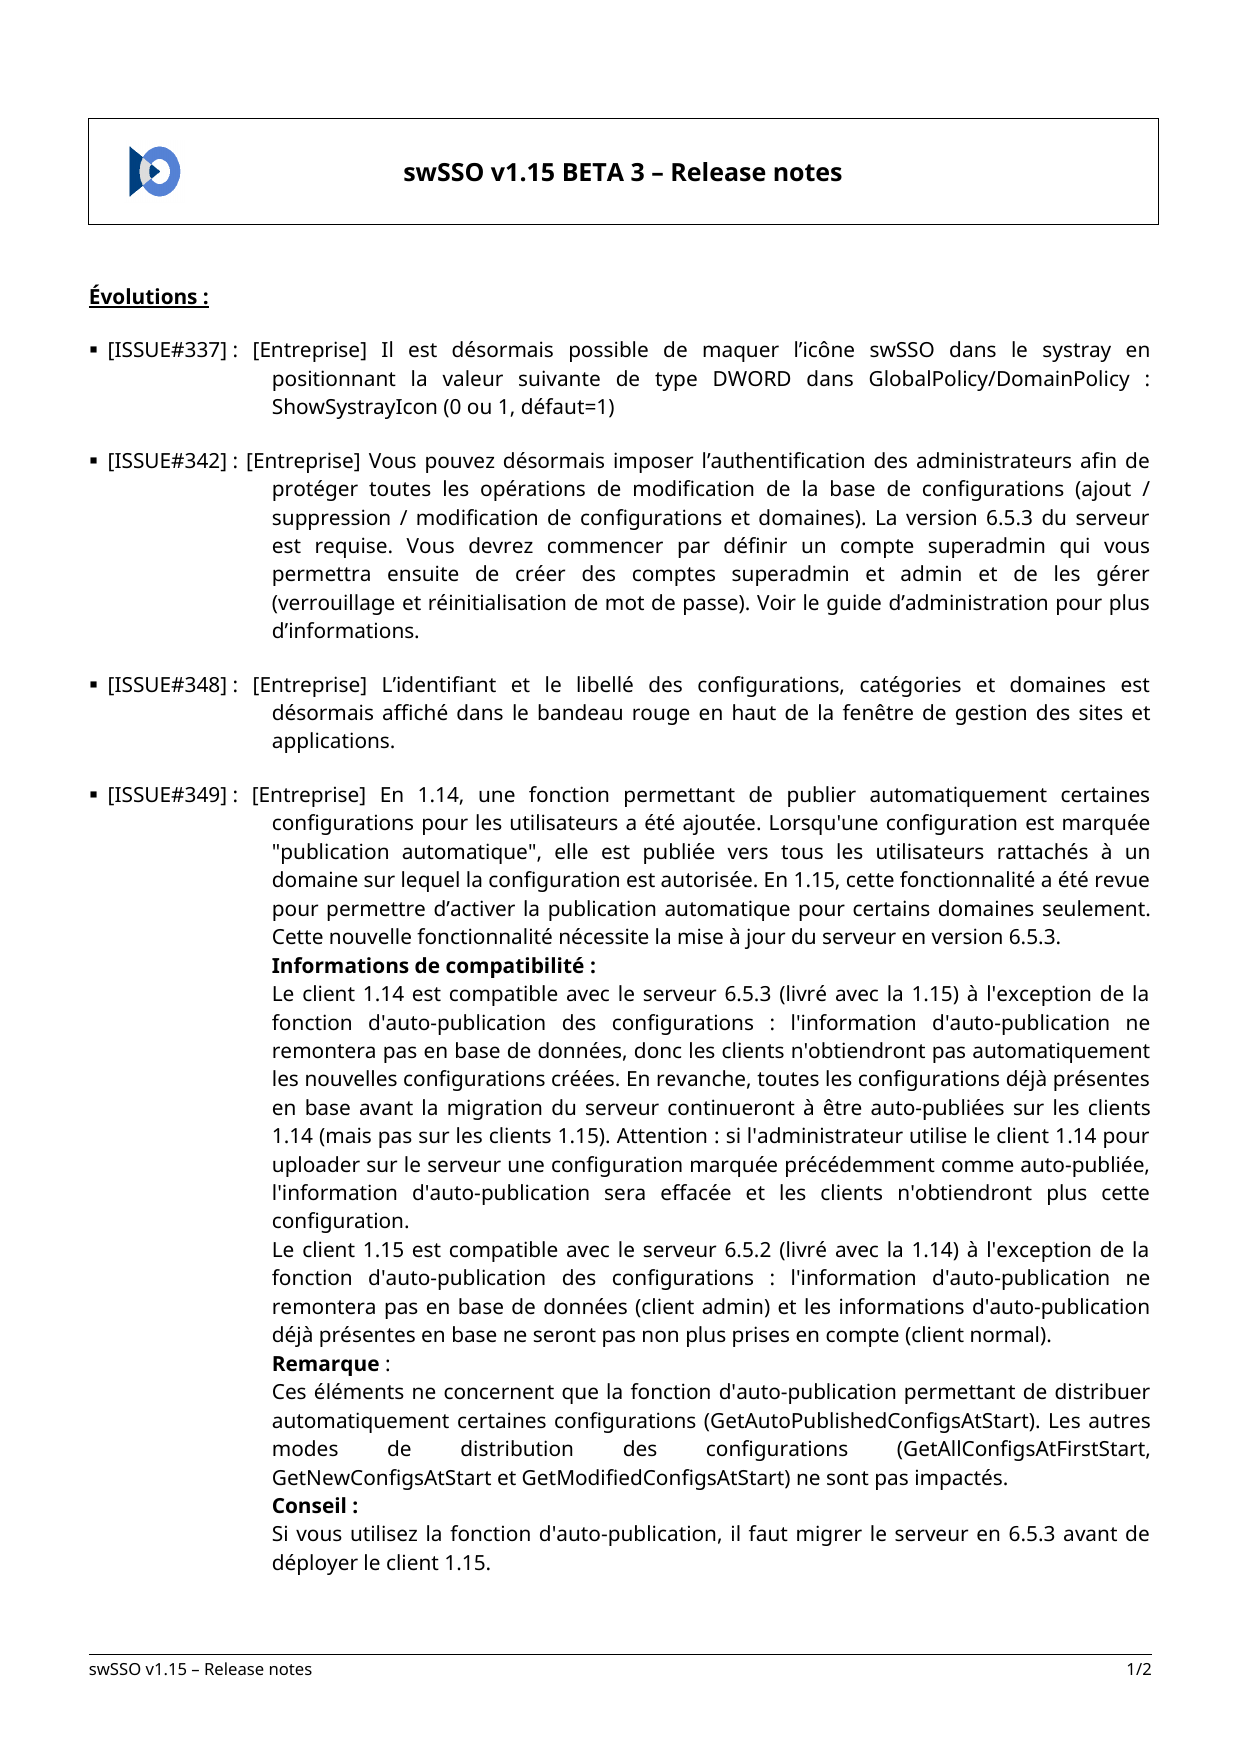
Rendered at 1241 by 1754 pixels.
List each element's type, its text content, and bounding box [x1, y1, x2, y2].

text Évolutions : [89, 282, 1152, 310]
table_header swSSO v1.15 BETA 3 – Release notes [220, 119, 1026, 224]
list [ISSUE#348] : [Entreprise] L’identifiant et le libellé des configurations, catégories et domaines est désormais affiché dans le bandeau rouge en haut de la fenêtre de gestion des sites et applications. [89, 670, 1152, 755]
picture [124, 140, 185, 203]
table_header [1026, 119, 1158, 224]
list [ISSUE#342] : [Entreprise] Vous pouvez désormais imposer l’authentification des administrateurs afin de protéger toutes les opérations de modification de la base de configurations (ajout / suppression / modification de configurations et domaines). La version 6.5.3 du serveur est requise. Vous devrez commencer par définir un compte superadmin qui vous permettra ensuite de créer des comptes superadmin et admin et de les gérer (verrouillage et réinitialisation de mot de passe). Voir le guide d’administration pour plus d’informations. [89, 446, 1152, 645]
list [ISSUE#349] : [Entreprise] En 1.14, une fonction permettant de publier automatiquement certaines configurations pour les utilisateurs a été ajoutée. Lorsqu'une configuration est marquée "publication automatique", elle est publiée vers tous les utilisateurs rattachés à un domaine sur lequel la configuration est autorisée. En 1.15, cette fonctionnalité a été revue pour permettre d’activer la publication automatique pour certains domaines seulement. Cette nouvelle fonctionnalité nécessite la mise à jour du serveur en version 6.5.3. Informations de compatibilité : Le client 1.14 est compatible avec le serveur 6.5.3 (livré avec la 1.15) à l'exception de la fonction d'auto-publication des configurations : l'information d'auto-publication ne remontera pas en base de données, donc les clients n'obtiendront pas automatiquement les nouvelles configurations créées. En revanche, toutes les configurations déjà présentes en base avant la migration du serveur continueront à être auto-publiées sur les clients 1.14 (mais pas sur les clients 1.15). Attention : si l'administrateur utilise le client 1.14 pour uploader sur le serveur une configuration marquée précédemment comme auto-publiée, l'information d'auto-publication sera effacée et les clients n'obtiendront plus cette configuration. Le client 1.15 est compatible avec le serveur 6.5.2 (livré avec la 1.14) à l'exception de la fonction d'auto-publication des configurations : l'information d'auto-publication ne remontera pas en base de données (client admin) et les informations d'auto-publication déjà présentes en base ne seront pas non plus prises en compte (client normal). Remarque : Ces éléments ne concernent que la fonction d'auto-publication permettant de distribuer automatiquement certaines configurations (GetAutoPublishedConfigsAtStart). Les autres modes de distribution des configurations (GetAllConfigsAtFirstStart, GetNewConfigsAtStart et GetModifiedConfigsAtStart) ne sont pas impactés. Conseil : Si vous utilisez la fonction d'auto-publication, il faut migrer le serveur en 6.5.3 avant de déployer le client 1.15. [89, 780, 1152, 1576]
list [ISSUE#337] : [Entreprise] Il est désormais possible de maquer l’icône swSSO dans le systray en positionnant la valeur suivante de type DWORD dans GlobalPolicy/DomainPolicy : ShowSystrayIcon (0 ou 1, défaut=1) [89, 335, 1152, 421]
table_header [89, 119, 220, 224]
